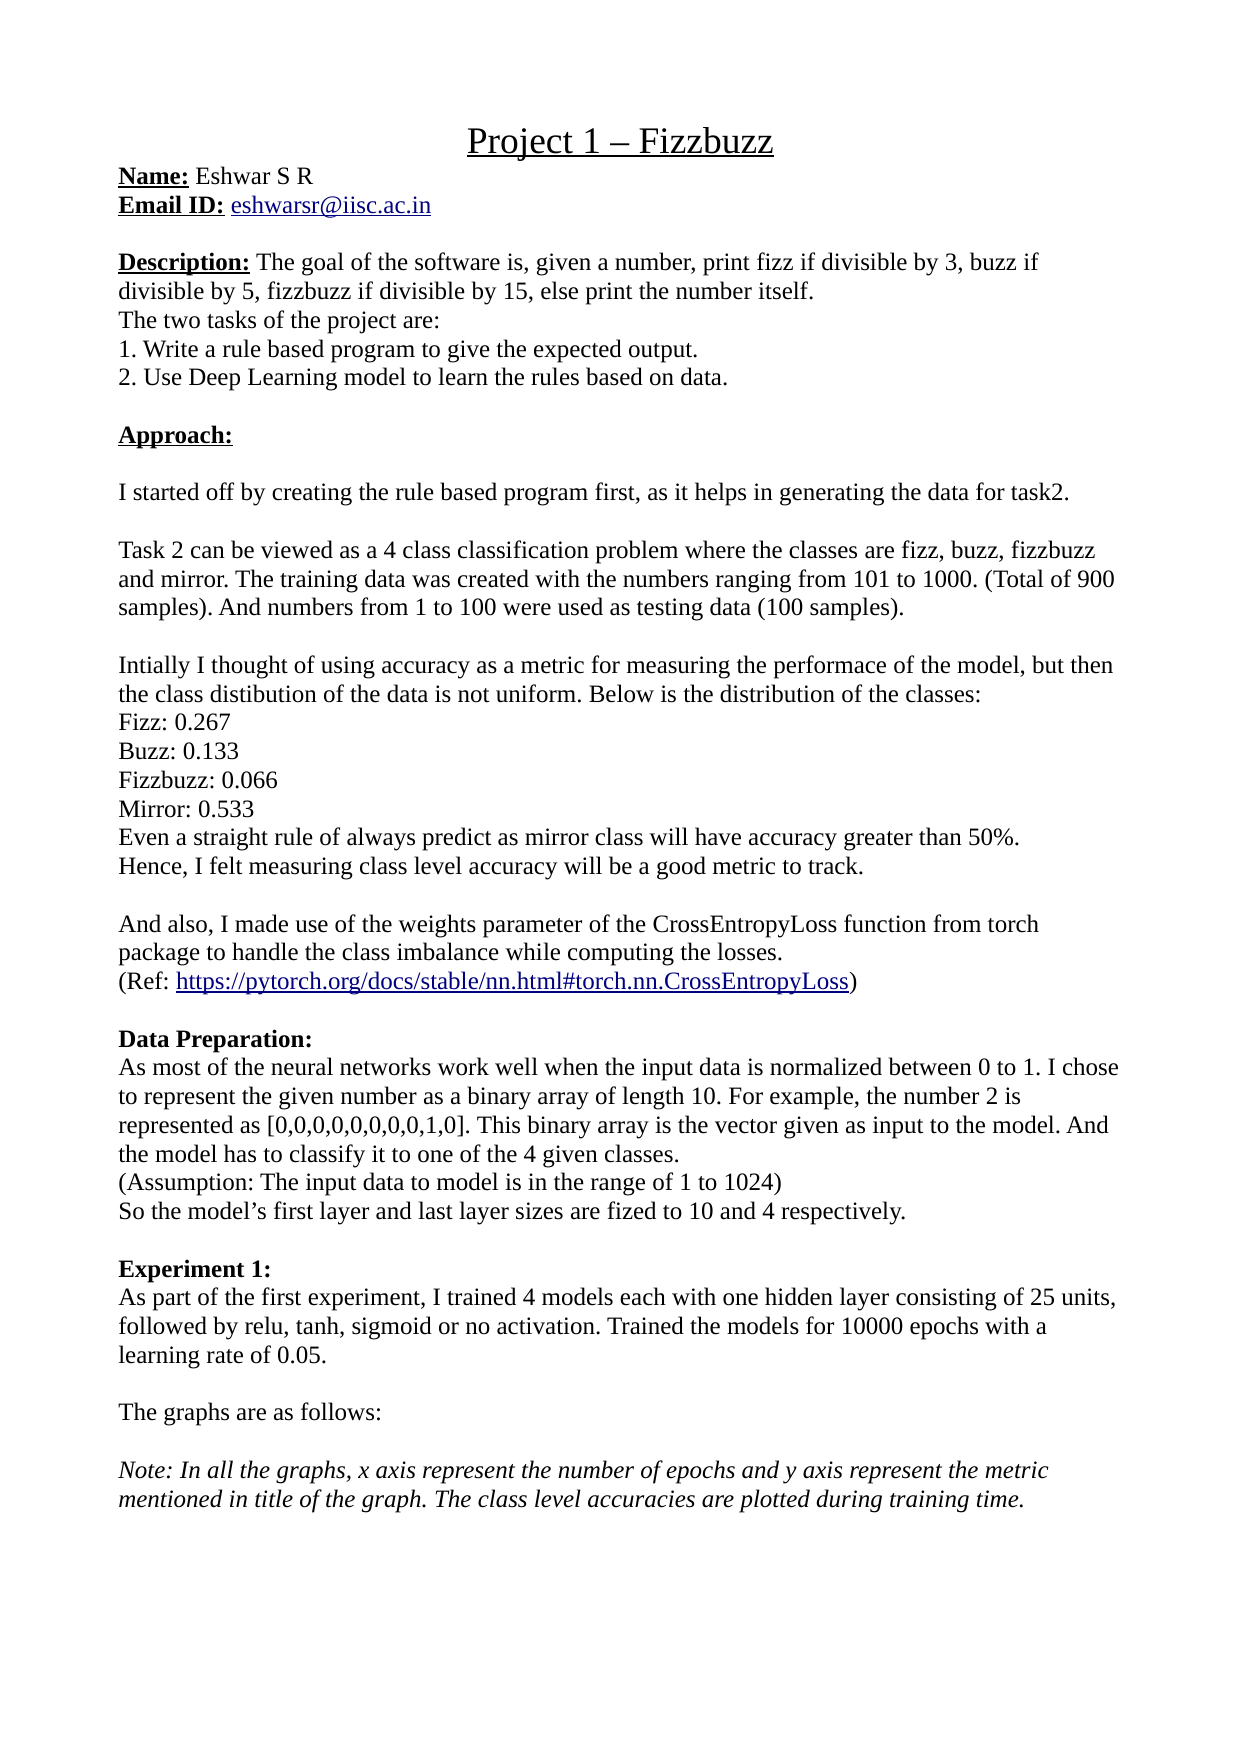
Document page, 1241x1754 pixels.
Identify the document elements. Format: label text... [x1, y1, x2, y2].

text So the model’s first layer and last layer sizes are fized to 10 and 4 respectively. [118, 1196, 1122, 1225]
text 2. Use Deep Learning model to learn the rules based on data. [118, 362, 1122, 391]
text Name: Eshwar S R [118, 161, 1122, 190]
text Approach: [118, 420, 1122, 449]
text Mirror: 0.533 [118, 794, 1122, 822]
text I started off by creating the rule based program first, as it helps in generating the data for task2. [118, 477, 1122, 506]
text Task 2 can be viewed as a 4 class classification problem where the classes are fizz, buzz, fizzbuzz and mirror. The training data was created with the numbers ranging from 101 to 1000. (Total of 900 samples). And numbers from 1 to 100 were used as testing data (100 samples). [118, 535, 1122, 621]
text Note: In all the graphs, x axis represent the number of epochs and y axis represent the metric mentioned in title of the graph. The class level accuracies are plotted during training time. [118, 1455, 1122, 1512]
text Email ID: eshwarsr@iisc.ac.in [118, 190, 1122, 219]
text Experiment 1: [118, 1254, 1122, 1282]
text Fizz: 0.267 [118, 707, 1122, 736]
text The two tasks of the project are: [118, 305, 1122, 334]
text As most of the neural networks work well when the input data is normalized between 0 to 1. I chose to represent the given number as a binary array of length 10. For example, the number 2 is represented as [0,0,0,0,0,0,0,0,1,0]. This binary array is the vector given as input to the model. And the model has to classify it to one of the 4 given classes. [118, 1052, 1122, 1167]
text Hence, I felt measuring class level accuracy will be a good metric to track. [118, 851, 1122, 880]
text Data Preparation: [118, 1024, 1122, 1052]
text 1. Write a rule based program to give the expected output. [118, 334, 1122, 362]
text The graphs are as follows: [118, 1397, 1181, 1426]
text As part of the first experiment, I trained 4 models each with one hidden layer consisting of 25 units, followed by relu, tanh, sigmoid or no activation. Trained the models for 10000 epochs with a learning rate of 0.05. [118, 1282, 1122, 1369]
text Buzz: 0.133 [118, 736, 1122, 765]
text Description: The goal of the software is, given a number, print fizz if divisible by 3, buzz if divisible by 5, fizzbuzz if divisible by 15, else print the number itself. [118, 247, 1122, 305]
text Intially I thought of using accuracy as a metric for measuring the performace of the model, but then the class distibution of the data is not uniform. Below is the distribution of the classes: [118, 650, 1122, 707]
text Project 1 – Fizzbuzz [118, 118, 1122, 161]
text (Assumption: The input data to model is in the range of 1 to 1024) [118, 1167, 1122, 1196]
text Fizzbuzz: 0.066 [118, 765, 1122, 794]
text And also, I made use of the weights parameter of the CrossEntropyLoss function from torch package to handle the class imbalance while computing the losses. [118, 909, 1122, 966]
text (Ref: https://pytorch.org/docs/stable/nn.html#torch.nn.CrossEntropyLoss) [118, 966, 1122, 995]
text Even a straight rule of always predict as mirror class will have accuracy greater than 50%. [118, 822, 1122, 851]
